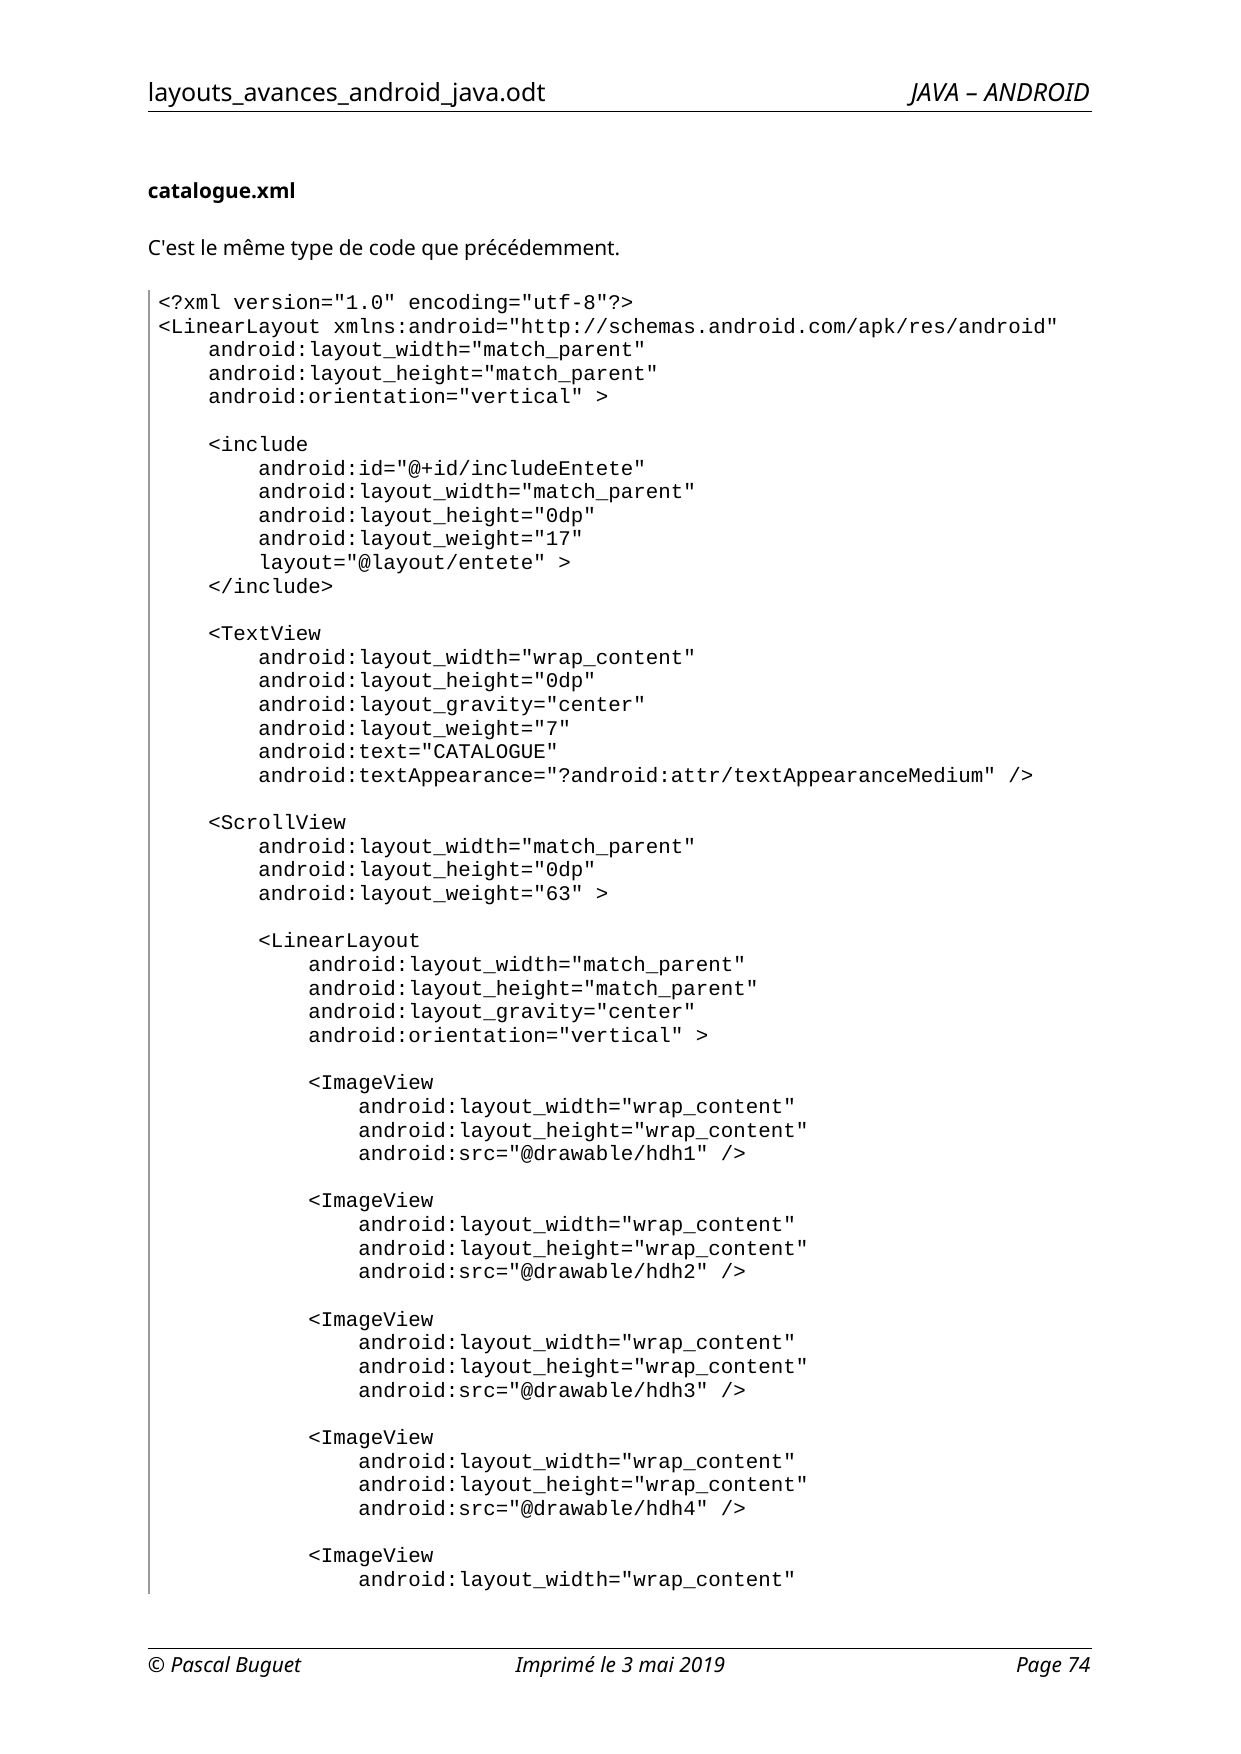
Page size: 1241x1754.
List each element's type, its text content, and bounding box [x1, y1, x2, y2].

text catalogue.xml [148, 176, 1092, 204]
text android:layout_height="0dp" [150, 670, 1092, 694]
text android:layout_height="0dp" [150, 505, 1092, 528]
text android:layout_width="wrap_content" [150, 1214, 1092, 1238]
text android:src="@drawable/hdh4" /> [150, 1498, 1092, 1522]
text <ImageView [150, 1309, 1092, 1332]
text android:layout_width="match_parent" [150, 339, 1092, 363]
text android:src="@drawable/hdh3" /> [150, 1380, 1092, 1403]
text android:src="@drawable/hdh2" /> [150, 1261, 1092, 1285]
text android:layout_height="wrap_content" [150, 1474, 1092, 1498]
text android:layout_width="match_parent" [150, 481, 1092, 505]
text <LinearLayout xmlns:android="http://schemas.android.com/apk/res/android" [150, 316, 1092, 339]
text <ScrollView [150, 812, 1092, 836]
text <include [150, 434, 1092, 457]
text android:layout_height="wrap_content" [150, 1119, 1092, 1143]
text <ImageView [150, 1191, 1092, 1214]
text android:layout_height="wrap_content" [150, 1356, 1092, 1380]
text android:layout_weight="63" > [150, 883, 1092, 907]
text android:layout_width="wrap_content" [150, 1096, 1092, 1119]
text android:layout_width="wrap_content" [150, 1451, 1092, 1474]
text <ImageView [150, 1427, 1092, 1451]
text android:textAppearance="?android:attr/textAppearanceMedium" /> [150, 765, 1092, 788]
text android:text="CATALOGUE" [150, 741, 1092, 765]
text layout="@layout/entete" > [150, 552, 1092, 576]
text android:layout_height="match_parent" [150, 978, 1092, 1001]
text android:layout_width="wrap_content" [150, 1569, 1092, 1594]
text C'est le même type de code que précédemment. [148, 233, 1092, 261]
text android:layout_weight="7" [150, 718, 1092, 741]
text <?xml version="1.0" encoding="utf-8"?> [150, 290, 1092, 316]
text android:layout_gravity="center" [150, 694, 1092, 718]
text <TextView [150, 623, 1092, 647]
text android:layout_width="wrap_content" [150, 647, 1092, 670]
text android:layout_weight="17" [150, 528, 1092, 552]
text android:layout_width="wrap_content" [150, 1332, 1092, 1356]
text android:src="@drawable/hdh1" /> [150, 1143, 1092, 1167]
text android:id="@+id/includeEntete" [150, 457, 1092, 481]
text </include> [150, 576, 1092, 599]
text android:layout_height="0dp" [150, 859, 1092, 883]
text <LinearLayout [150, 930, 1092, 954]
text <ImageView [150, 1545, 1092, 1569]
text android:orientation="vertical" > [150, 387, 1092, 410]
text android:layout_width="match_parent" [150, 954, 1092, 978]
text android:layout_width="match_parent" [150, 836, 1092, 859]
text <ImageView [150, 1072, 1092, 1096]
text android:layout_gravity="center" [150, 1001, 1092, 1025]
text android:layout_height="wrap_content" [150, 1238, 1092, 1261]
text android:orientation="vertical" > [150, 1025, 1092, 1049]
text android:layout_height="match_parent" [150, 363, 1092, 387]
